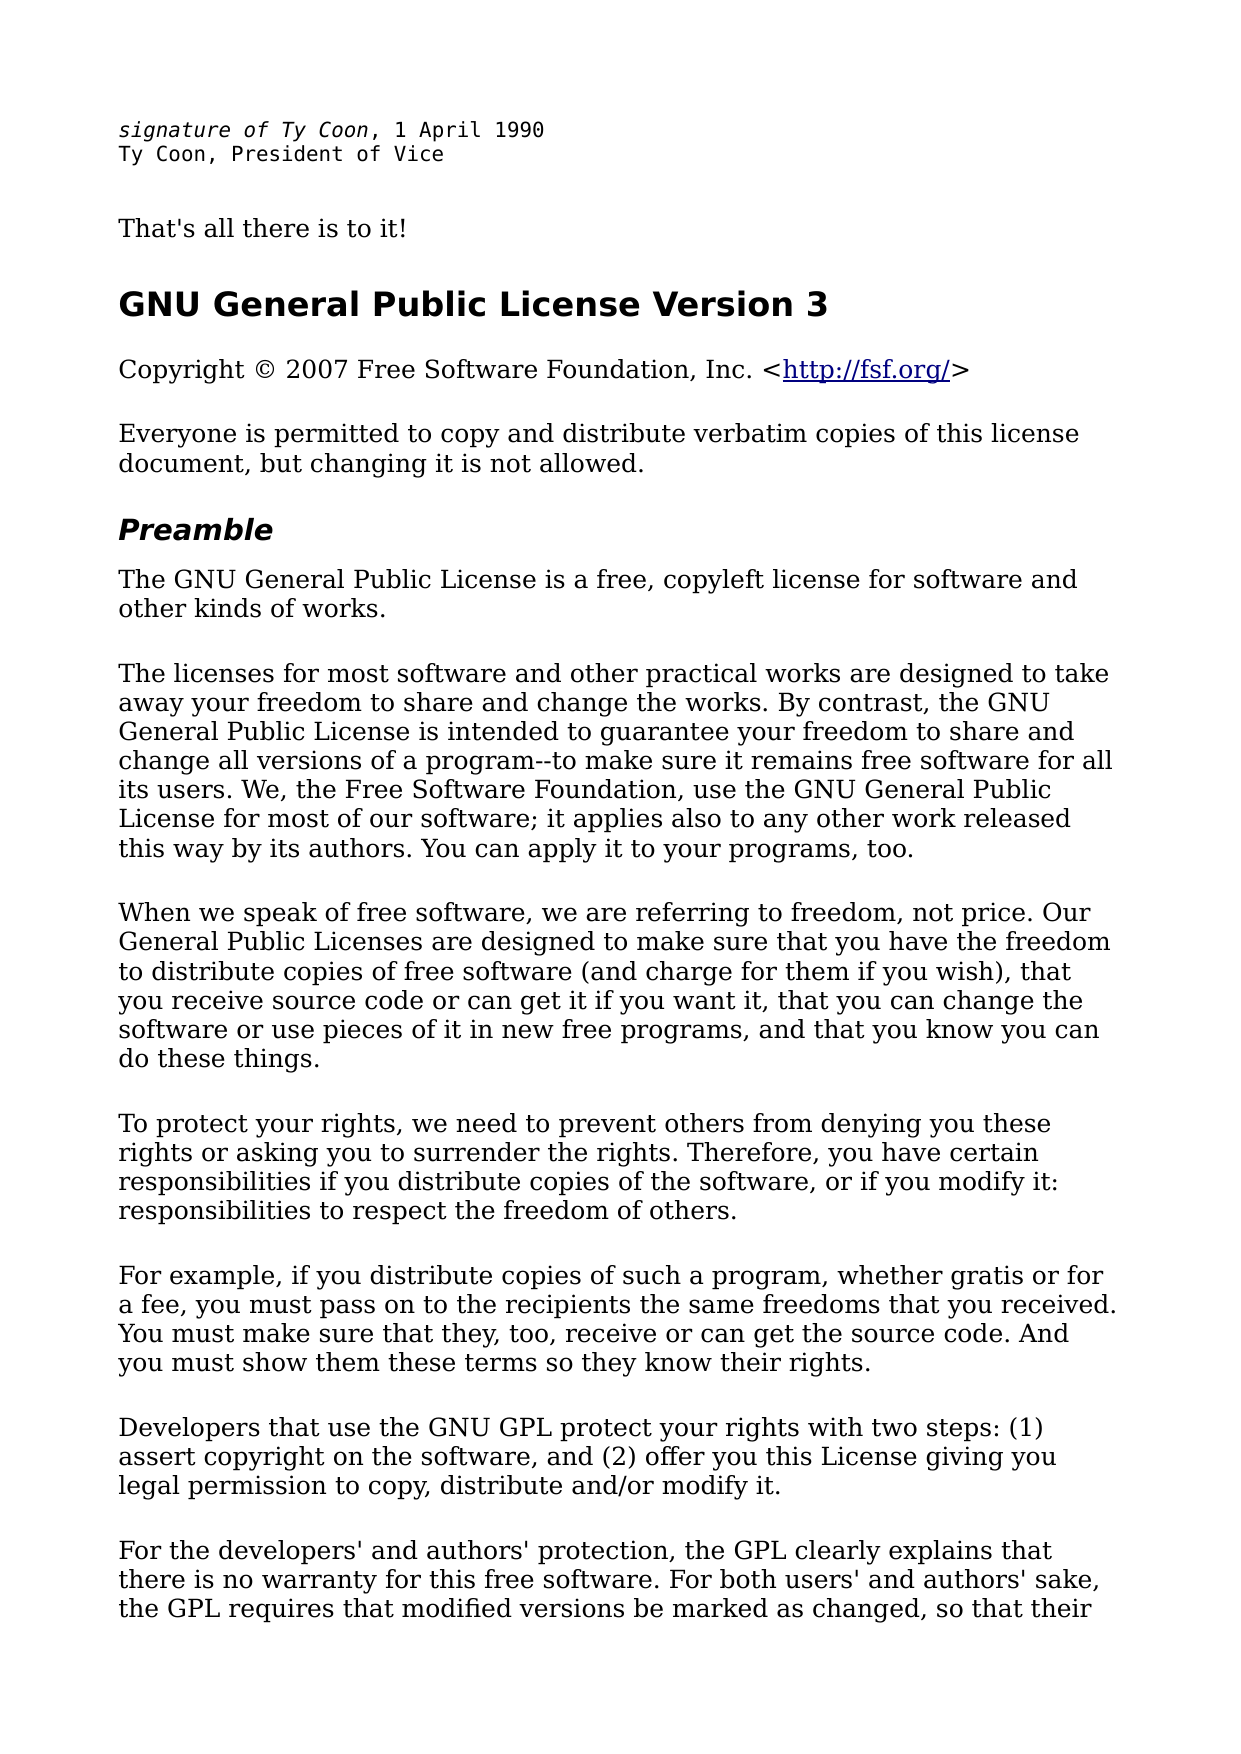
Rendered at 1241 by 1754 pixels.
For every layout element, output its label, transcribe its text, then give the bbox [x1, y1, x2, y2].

text The GNU General Public License is a free, copyleft license for software and other kinds of works. [118, 565, 1122, 623]
text The licenses for most software and other practical works are designed to take away your freedom to share and change the works. By contrast, the GNU General Public License is intended to guarantee your freedom to share and change all versions of a program--to make sure it remains free software for all its users. We, the Free Software Foundation, use the GNU General Public License for most of our software; it applies also to any other work released this way by its authors. You can apply it to your programs, too. [118, 659, 1122, 863]
text Everyone is permitted to copy and distribute verbatim copies of this license document, but changing it is not allowed. [118, 419, 1122, 478]
text When we speak of free software, we are referring to freedom, not price. Our General Public Licenses are designed to make sure that you have the freedom to distribute copies of free software (and charge for them if you wish), that you receive source code or can get it if you want it, that you can change the software or use pieces of it in new free programs, and that you know you can do these things. [118, 898, 1122, 1073]
text Copyright © 2007 Free Software Foundation, Inc. <http://fsf.org/> [118, 355, 1122, 384]
text For the developers' and authors' protection, the GPL clearly explains that there is no warranty for this free software. For both users' and authors' sake, the GPL requires that modified versions be marked as changed, so that their [118, 1536, 1122, 1623]
text signature of Ty Coon, 1 April 1990 [118, 118, 1122, 142]
text Ty Coon, President of Vice [118, 142, 1122, 167]
subtitle GNU General Public License Version 3 [118, 286, 1122, 325]
text Developers that use the GNU GPL protect your rights with two steps: (1) assert copyright on the software, and (2) offer you this License giving you legal permission to copy, distribute and/or modify it. [118, 1413, 1122, 1500]
text That's all there is to it! [118, 214, 1122, 243]
text To protect your rights, we need to prevent others from denying you these rights or asking you to surrender the rights. Therefore, you have certain responsibilities if you distribute copies of the software, or if you modify it: responsibilities to respect the freedom of others. [118, 1109, 1122, 1225]
text For example, if you distribute copies of such a program, whether gratis or for a fee, you must pass on to the recipients the same freedoms that you received. You must make sure that they, too, receive or can get the source code. And you must show them these terms so they know their rights. [118, 1261, 1122, 1377]
subtitle Preamble [118, 513, 1122, 547]
